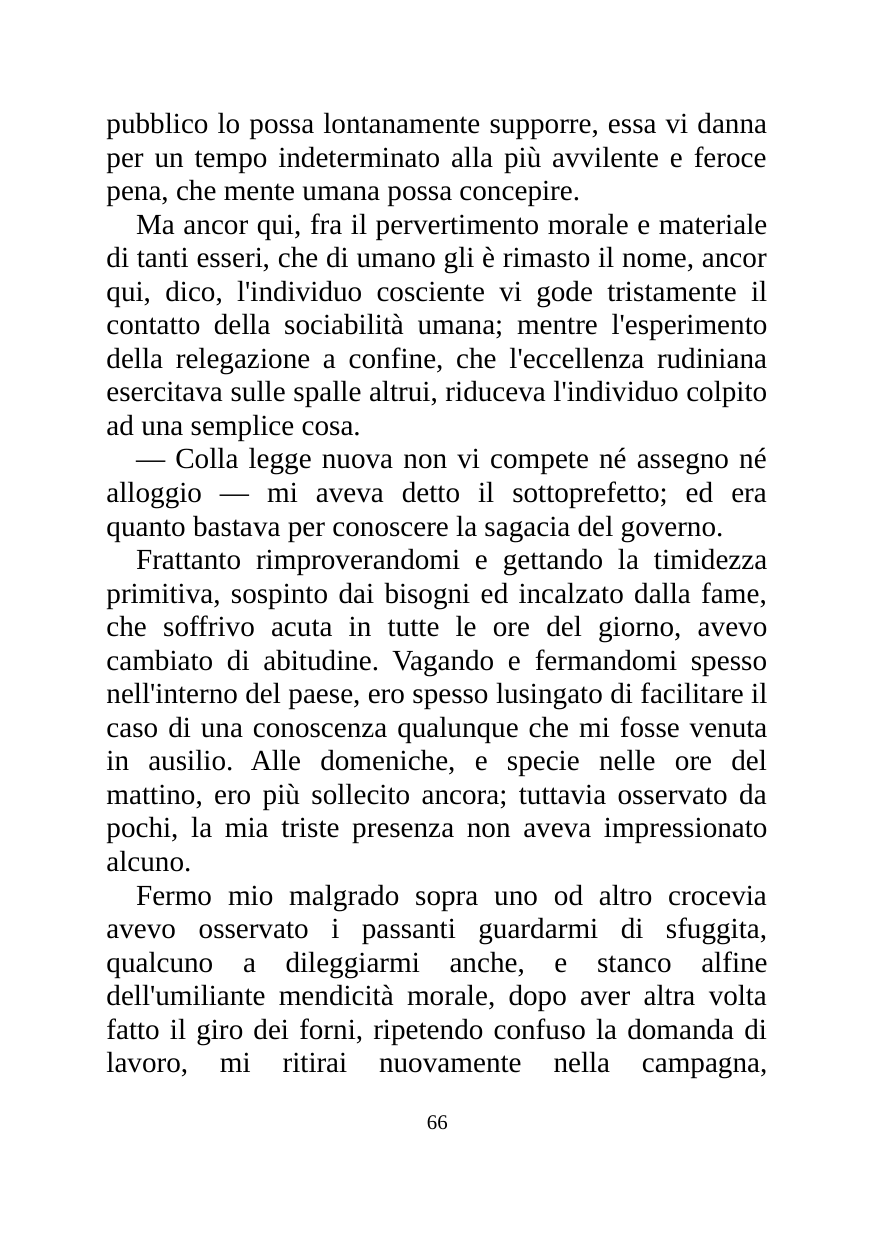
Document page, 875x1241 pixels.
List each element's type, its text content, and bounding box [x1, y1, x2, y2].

text — Colla legge nuova non vi compete né assegno né alloggio — mi aveva detto il sottoprefetto; ed era quanto bastava per conoscere la sagacia del governo. [106, 442, 768, 542]
text Ma ancor qui, fra il pervertimento morale e materiale di tanti esseri, che di umano gli è rimasto il nome, ancor qui, dico, l'individuo cosciente vi gode tristamente il contatto della sociabilità umana; mentre l'esperimento della relegazione a confine, che l'eccellenza rudiniana esercitava sulle spalle altrui, riduceva l'individuo colpito ad una semplice cosa. [106, 207, 768, 442]
text Fermo mio malgrado sopra uno od altro crocevia avevo osservato i passanti guardarmi di sfuggita, qualcuno a dileggiarmi anche, e stanco alfine dell'umiliante mendicità morale, dopo aver altra volta fatto il giro dei forni, ripetendo confuso la domanda di lavoro, mi ritirai nuovamente nella campagna, [106, 878, 768, 1079]
text pubblico lo possa lontanamente supporre, essa vi danna per un tempo indeterminato alla più avvilente e feroce pena, che mente umana possa concepire. [106, 106, 768, 207]
text Frattanto rimproverandomi e gettando la timidezza primitiva, sospinto dai bisogni ed incalzato dalla fame, che soffrivo acuta in tutte le ore del giorno, avevo cambiato di abitudine. Vagando e fermandomi spesso nell'interno del paese, ero spesso lusingato di facilitare il caso di una conoscenza qualunque che mi fosse venuta in ausilio. Alle domeniche, e specie nelle ore del mattino, ero più sollecito ancora; tuttavia osservato da pochi, la mia triste presenza non aveva impressionato alcuno. [106, 542, 768, 878]
